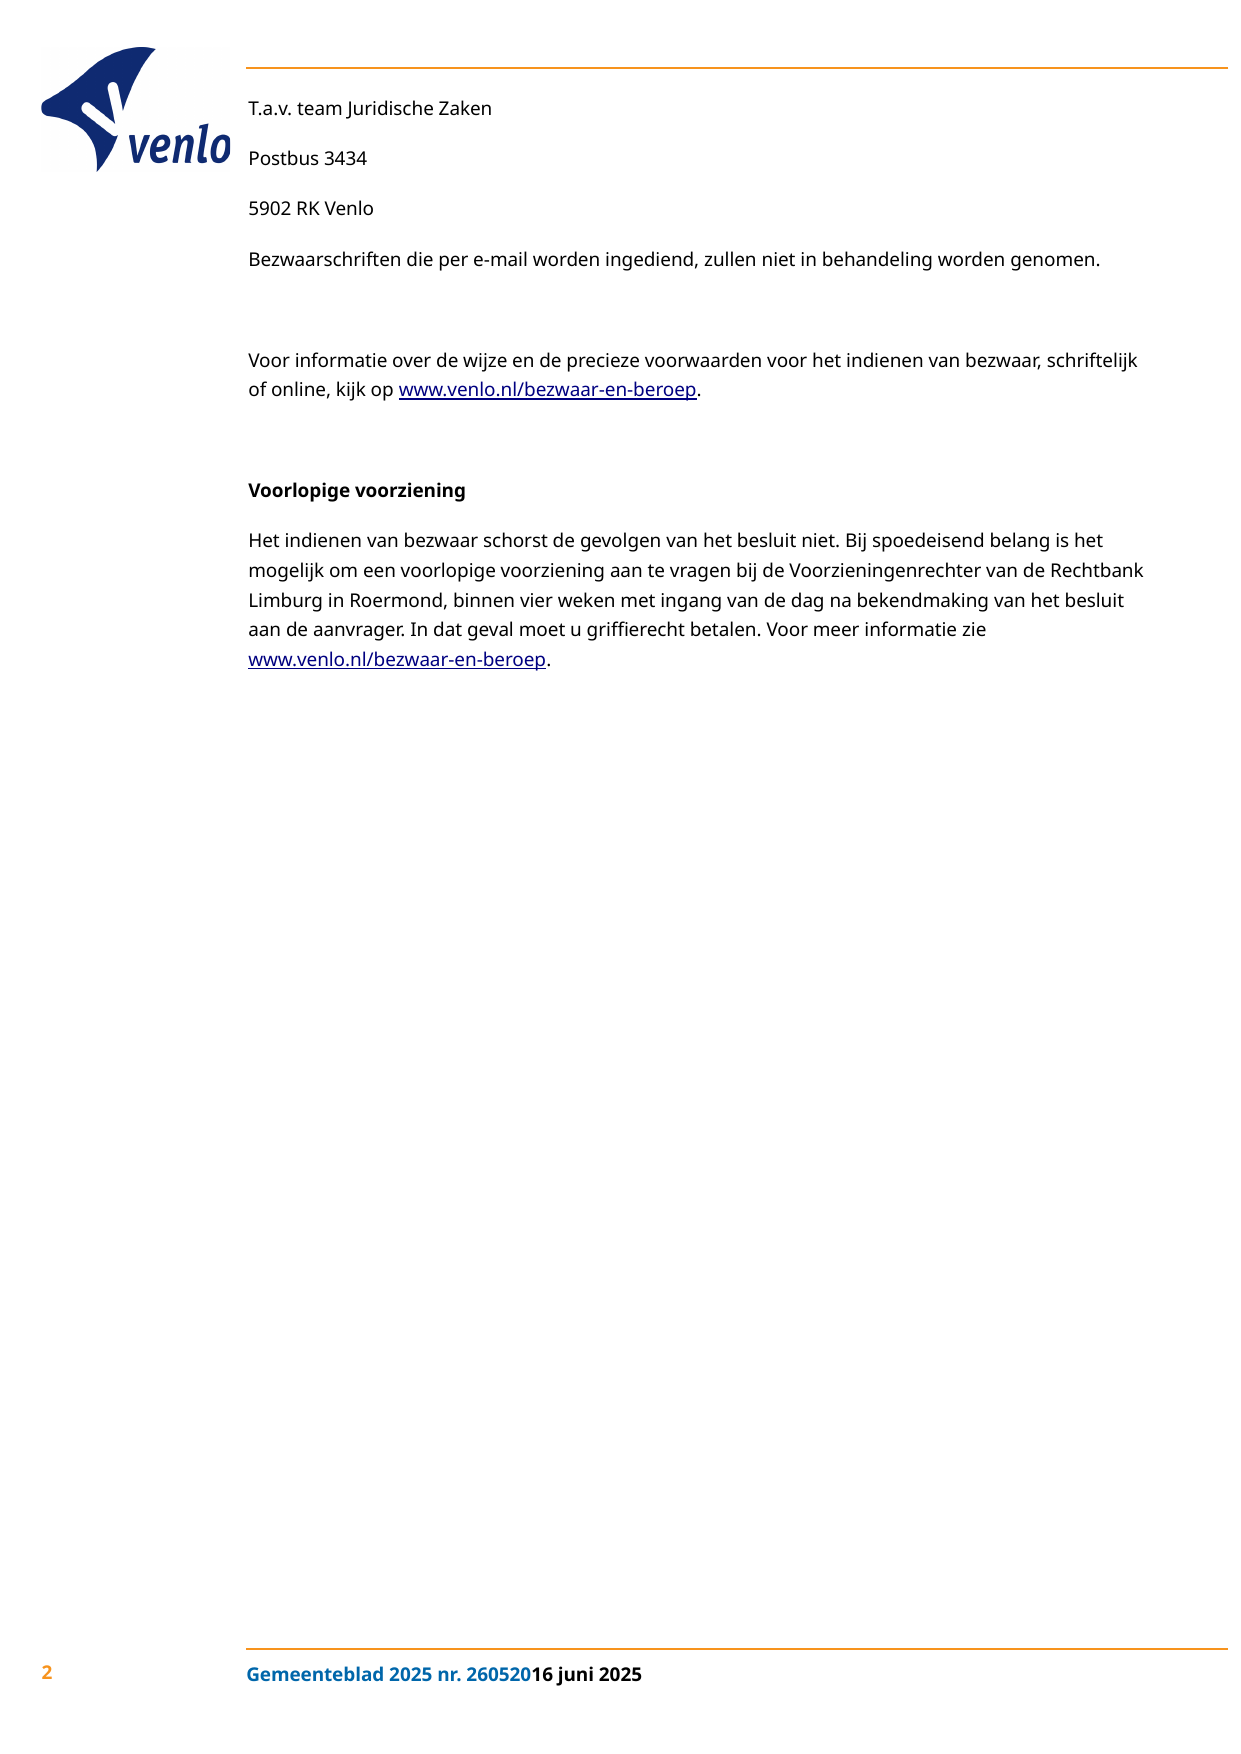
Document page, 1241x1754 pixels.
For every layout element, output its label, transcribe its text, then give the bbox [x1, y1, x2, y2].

text Voorlopige voorziening [248, 477, 1152, 503]
text T.a.v. team Juridische Zaken [248, 95, 1152, 121]
text Bezwaarschriften die per e-mail worden ingediend, zullen niet in behandeling worden genomen. [248, 246, 1152, 272]
text Voor informatie over de wijze en de precieze voorwaarden voor het indienen van bezwaar, schriftelijk of online, kijk op www.venlo.nl/bezwaar-en-beroep. [248, 347, 1152, 402]
picture [41, 47, 231, 172]
text Postbus 3434 [248, 145, 1152, 171]
text 5902 RK Venlo [248, 196, 1152, 221]
text Het indienen van bezwaar schorst de gevolgen van het besluit niet. Bij spoedeisend belang is het mogelijk om een voorlopige voorziening aan te vragen bij de Voorzieningenrechter van de Rechtbank Limburg in Roermond, binnen vier weken met ingang van de dag na bekendmaking van het besluit aan de aanvrager. In dat geval moet u griffierecht betalen. Voor meer informatie zie www.venlo.nl/bezwaar-en-beroep. [248, 528, 1152, 672]
